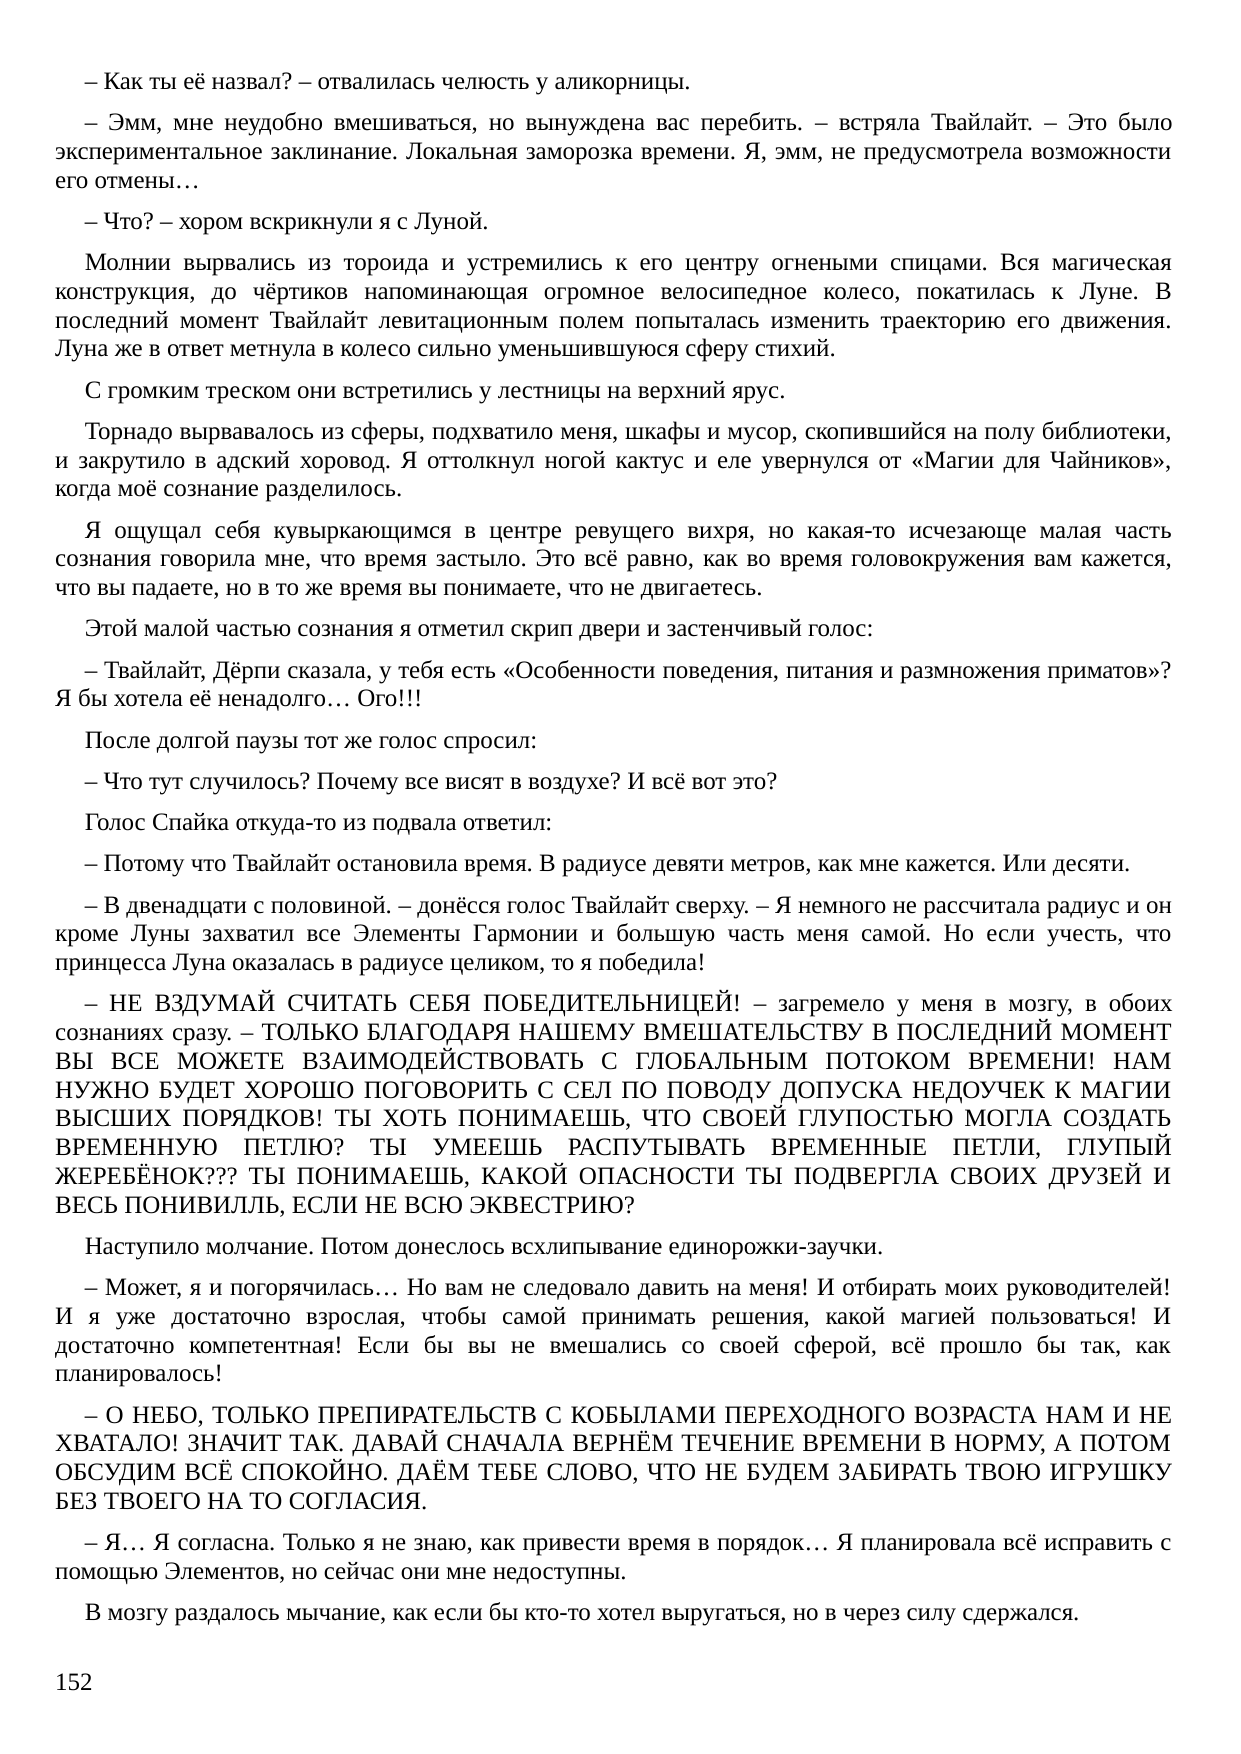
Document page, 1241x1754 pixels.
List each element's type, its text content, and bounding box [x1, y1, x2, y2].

text – Потому что Твайлайт остановила время. В радиусе девяти метров, как мне кажется. Или десяти. [55, 848, 1173, 877]
text – Что тут случилось? Почему все висят в воздухе? И всё вот это? [55, 766, 1173, 795]
text С громким треском они встретились у лестницы на верхний ярус. [55, 375, 1173, 403]
text – Может, я и погорячилась… Но вам не следовало давить на меня! И отбирать моих руководителей! И я уже достаточно взрослая, чтобы самой принимать решения, какой магией пользоваться! И достаточно компетентная! Если бы вы не вмешались со своей сферой, всё прошло бы так, как планировалось! [55, 1272, 1173, 1387]
text Этой малой частью сознания я отметил скрип двери и застенчивый голос: [55, 613, 1173, 642]
text Голос Спайка откуда-то из подвала ответил: [55, 807, 1173, 836]
text – Твайлайт, Дёрпи сказала, у тебя есть «Особенности поведения, питания и размножения приматов»? Я бы хотела её ненадолго… Ого!!! [55, 655, 1173, 712]
text Торнадо вырвавалось из сферы, подхватило меня, шкафы и мусор, скопившийся на полу библиотеки, и закрутило в адский хоровод. Я оттолкнул ногой кактус и еле увернулся от «Магии для Чайников», когда моё сознание разделилось. [55, 416, 1173, 502]
text – В двенадцати с половиной. – донёсся голос Твайлайт сверху. – Я немного не рассчитала радиус и он кроме Луны захватил все Элементы Гармонии и большую часть меня самой. Но если учесть, что принцесса Луна оказалась в радиусе целиком, то я победила! [55, 890, 1173, 976]
text – Эмм, мне неудобно вмешиваться, но вынуждена вас перебить. – встряла Твайлайт. – Это было экспериментальное заклинание. Локальная заморозка времени. Я, эмм, не предусмотрела возможности его отмены… [55, 107, 1173, 193]
text – НЕ ВЗДУМАЙ СЧИТАТЬ СЕБЯ ПОБЕДИТЕЛЬНИЦЕЙ! – загремело у меня в мозгу, в обоих сознаниях сразу. – ТОЛЬКО БЛАГОДАРЯ НАШЕМУ ВМЕШАТЕЛЬСТВУ В ПОСЛЕДНИЙ МОМЕНТ ВЫ ВСЕ МОЖЕТЕ ВЗАИМОДЕЙСТВОВАТЬ С ГЛОБАЛЬНЫМ ПОТОКОМ ВРЕМЕНИ! НАМ НУЖНО БУДЕТ ХОРОШО ПОГОВОРИТЬ С СЕЛ ПО ПОВОДУ ДОПУСКА НЕДОУЧЕК К МАГИИ ВЫСШИХ ПОРЯДКОВ! ТЫ ХОТЬ ПОНИМАЕШЬ, ЧТО СВОЕЙ ГЛУПОСТЬЮ МОГЛА СОЗДАТЬ ВРЕМЕННУЮ ПЕТЛЮ? ТЫ УМЕЕШЬ РАСПУТЫВАТЬ ВРЕМЕННЫЕ ПЕТЛИ, ГЛУПЫЙ ЖЕРЕБЁНОК??? ТЫ ПОНИМАЕШЬ, КАКОЙ ОПАСНОСТИ ТЫ ПОДВЕРГЛА СВОИХ ДРУЗЕЙ И ВЕСЬ ПОНИВИЛЛЬ, ЕСЛИ НЕ ВСЮ ЭКВЕСТРИЮ? [55, 988, 1173, 1218]
text В мозгу раздалось мычание, как если бы кто-то хотел выругаться, но в через силу сдержался. [55, 1597, 1173, 1626]
text – Я… Я согласна. Только я не знаю, как привести время в порядок… Я планировала всё исправить с помощью Элементов, но сейчас они мне недоступны. [55, 1527, 1173, 1585]
text Наступило молчание. Потом донеслось всхлипывание единорожки-заучки. [55, 1231, 1173, 1260]
text – Как ты её назвал? – отвалилась челюсть у аликорницы. [55, 66, 1173, 95]
text Молнии вырвались из тороида и устремились к его центру огнеными спицами. Вся магическая конструкция, до чёртиков напоминающая огромное велосипедное колесо, покатилась к Луне. В последний момент Твайлайт левитационным полем попыталась изменить траекторию его движения. Луна же в ответ метнула в колесо сильно уменьшившуюся сферу стихий. [55, 247, 1173, 362]
text После долгой паузы тот же голос спросил: [55, 725, 1173, 753]
text – Что? – хором вскрикнули я с Луной. [55, 206, 1173, 235]
text Я ощущал себя кувыркающимся в центре ревущего вихря, но какая-то исчезающе малая часть сознания говорила мне, что время застыло. Это всё равно, как во время головокружения вам кажется, что вы падаете, но в то же время вы понимаете, что не двигаетесь. [55, 515, 1173, 601]
text – О НЕБО, ТОЛЬКО ПРЕПИРАТЕЛЬСТВ С КОБЫЛАМИ ПЕРЕХОДНОГО ВОЗРАСТА НАМ И НЕ ХВАТАЛО! ЗНАЧИТ ТАК. ДАВАЙ СНАЧАЛА ВЕРНЁМ ТЕЧЕНИЕ ВРЕМЕНИ В НОРМУ, А ПОТОМ ОБСУДИМ ВСЁ СПОКОЙНО. ДАЁМ ТЕБЕ СЛОВО, ЧТО НЕ БУДЕМ ЗАБИРАТЬ ТВОЮ ИГРУШКУ БЕЗ ТВОЕГО НА ТО СОГЛАСИЯ. [55, 1400, 1173, 1515]
